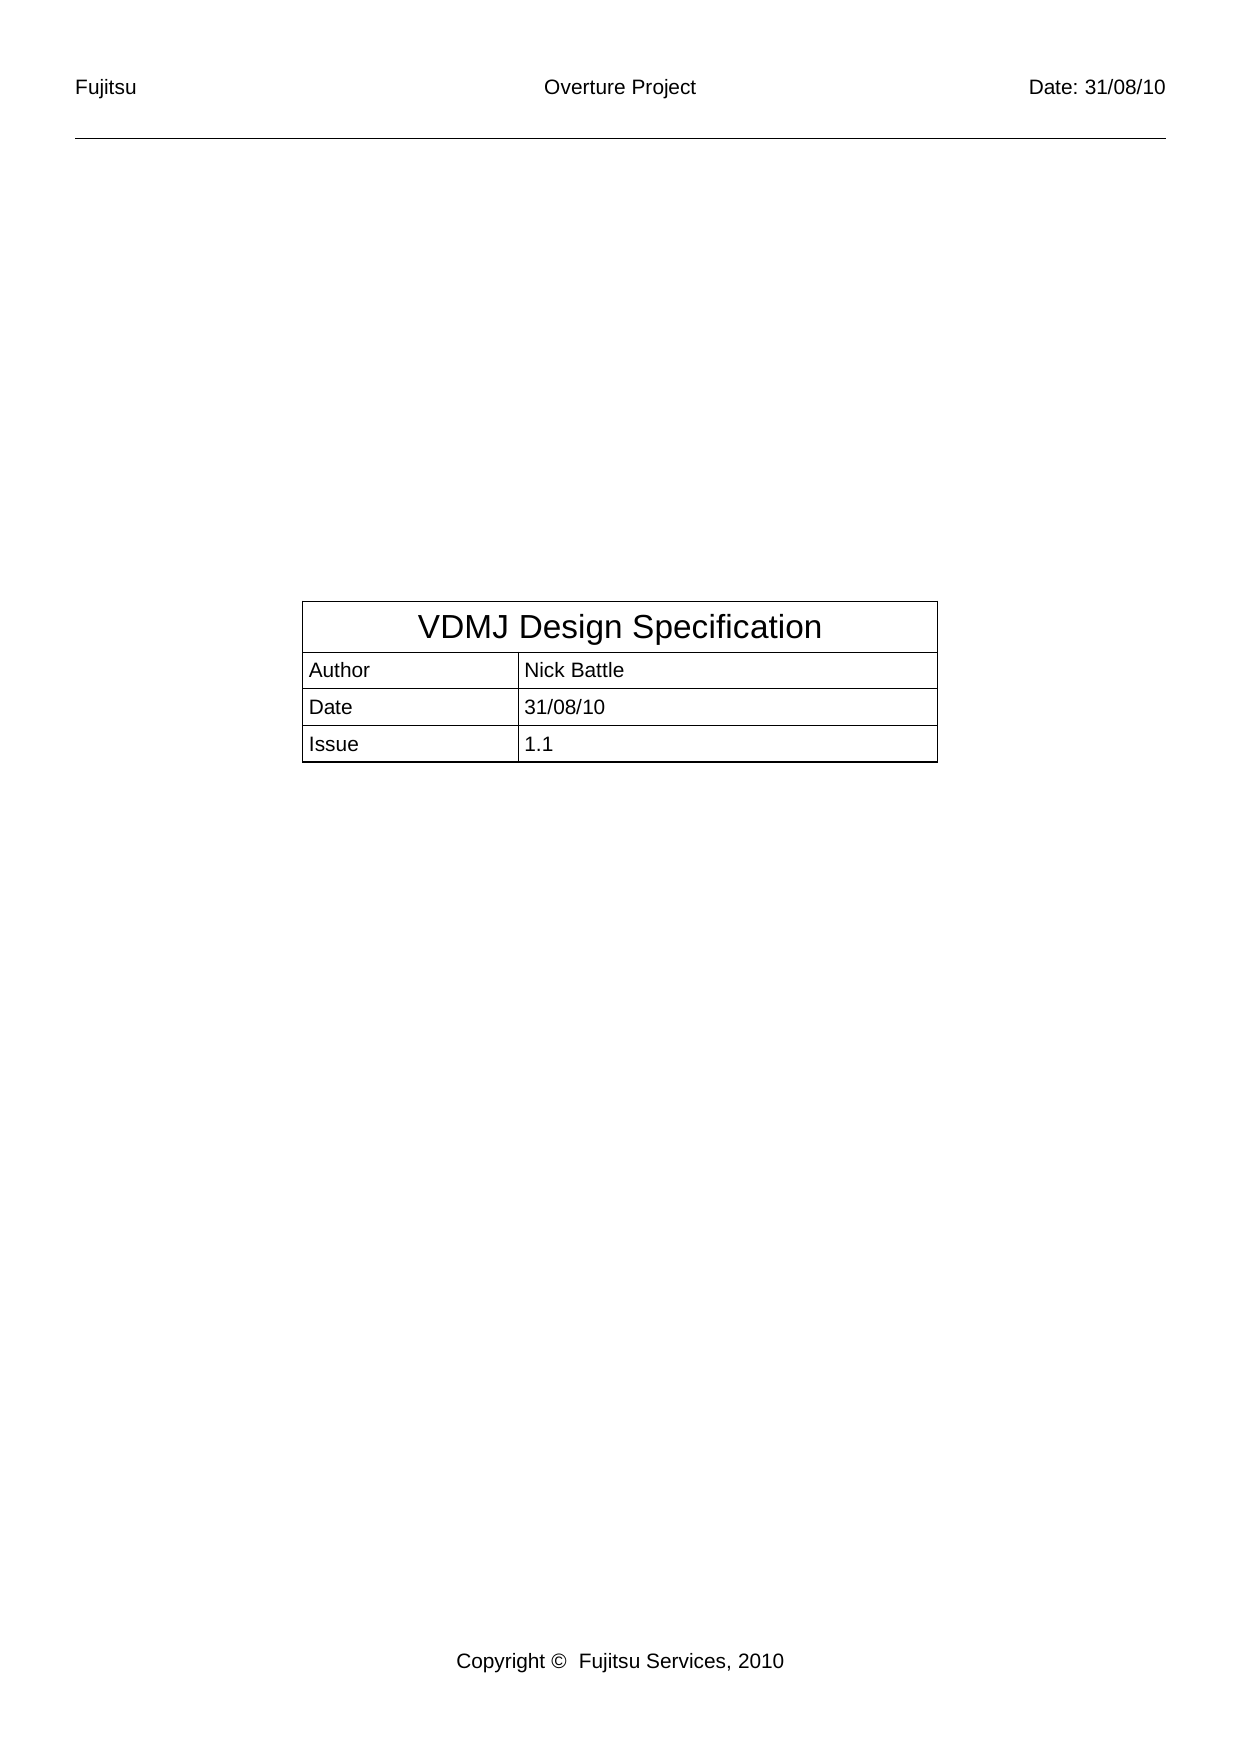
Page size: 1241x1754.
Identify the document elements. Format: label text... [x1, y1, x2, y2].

table_cell Date [303, 689, 518, 725]
table_cell Issue [303, 726, 518, 761]
table_cell Author [303, 653, 518, 688]
table_cell 31/08/10 [519, 689, 937, 725]
table_cell 1.1 [519, 726, 937, 761]
table_cell Nick Battle [519, 653, 937, 688]
table_header VDMJ Design Specification [303, 602, 937, 652]
